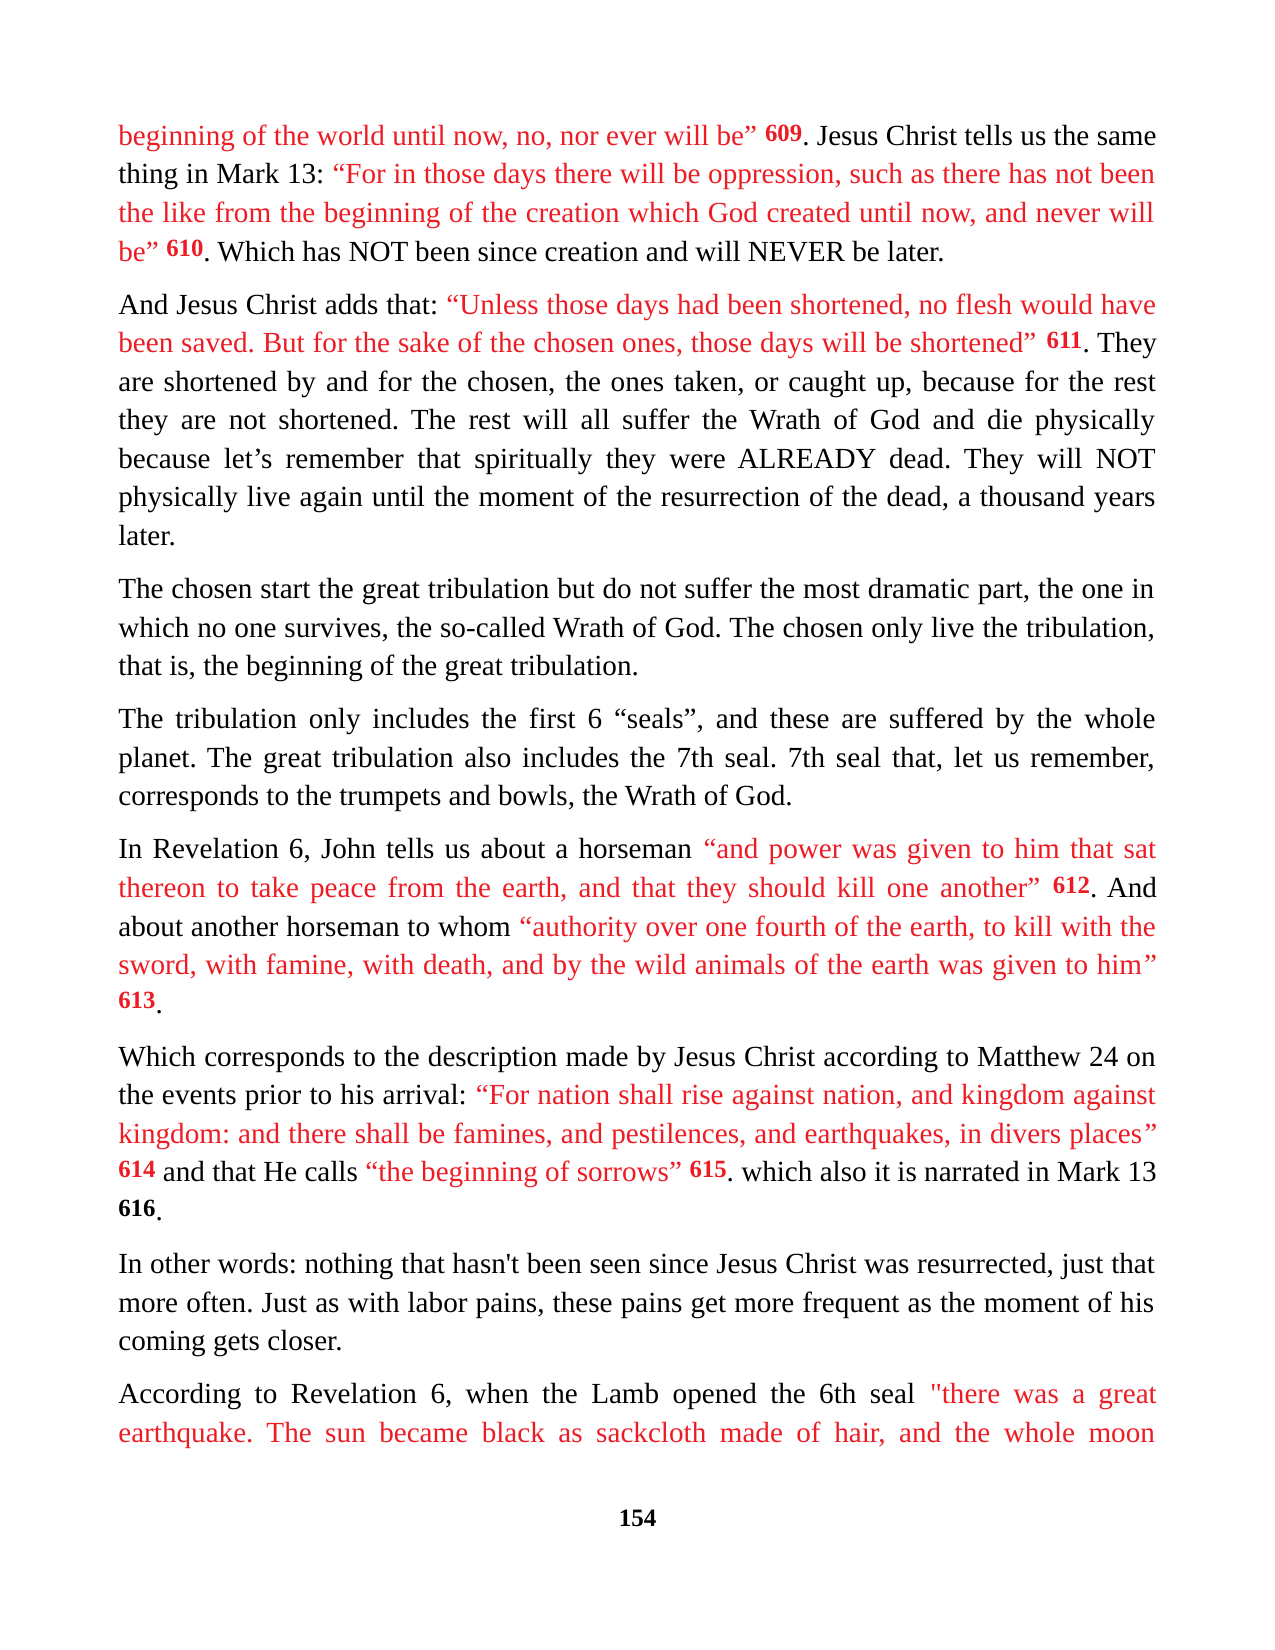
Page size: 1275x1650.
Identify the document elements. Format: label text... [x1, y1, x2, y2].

text The chosen start the great tribulation but do not suffer the most dramatic part, the one in which no one survives, the so-called Wrath of God. The chosen only live the tribulation, that is, the beginning of the great tribulation. [118, 571, 1157, 682]
text The tribulation only includes the first 6 “seals”, and these are suffered by the whole planet. The great tribulation also includes the 7th seal. 7th seal that, let us remember, corresponds to the trumpets and bowls, the Wrath of God. [118, 701, 1157, 812]
text And Jesus Christ adds that: “Unless those days had been shortened, no flesh would have been saved. But for the sake of the chosen ones, those days will be shortened” . They are shortened by and for the chosen, the ones taken, or caught up, because for the rest they are not shortened. The rest will all suffer the Wrath of God and die physically because let’s remember that spiritually they were ALREADY dead. They will NOT physically live again until the moment of the resurrection of the dead, a thousand years later. [118, 287, 1157, 552]
text Which corresponds to the description made by Jesus Christ according to Matthew 24 on the events prior to his arrival: “For nation shall rise against nation, and kingdom against kingdom: and there shall be famines, and pestilences, and earthquakes, in divers places” and that He calls “the beginning of sorrows” . which also it is narrated in Mark 13 . [118, 1039, 1157, 1227]
text According to Revelation 6, when the Lamb opened the 6th seal "there was a great earthquake. The sun became black as sackcloth made of hair, and the whole moon [118, 1376, 1157, 1448]
text In Revelation 6, John tells us about a horseman “and power was given to him that sat thereon to take peace from the earth, and that they should kill one another” . And about another horseman to whom “authority over one fourth of the earth, to kill with the sword, with famine, with death, and by the wild animals of the earth was given to him” . [118, 832, 1157, 1019]
text In other words: nothing that hasn't been seen since Jesus Christ was resurrected, just that more often. Just as with labor pains, these pains get more frequent as the moment of his coming gets closer. [118, 1246, 1157, 1357]
text beginning of the world until now, no, nor ever will be” . Jesus Christ tells us the same thing in Mark 13: “For in those days there will be oppression, such as there has not been the like from the beginning of the creation which God created until now, and never will be” . Which has NOT been since creation and will NEVER be later. [118, 118, 1157, 267]
